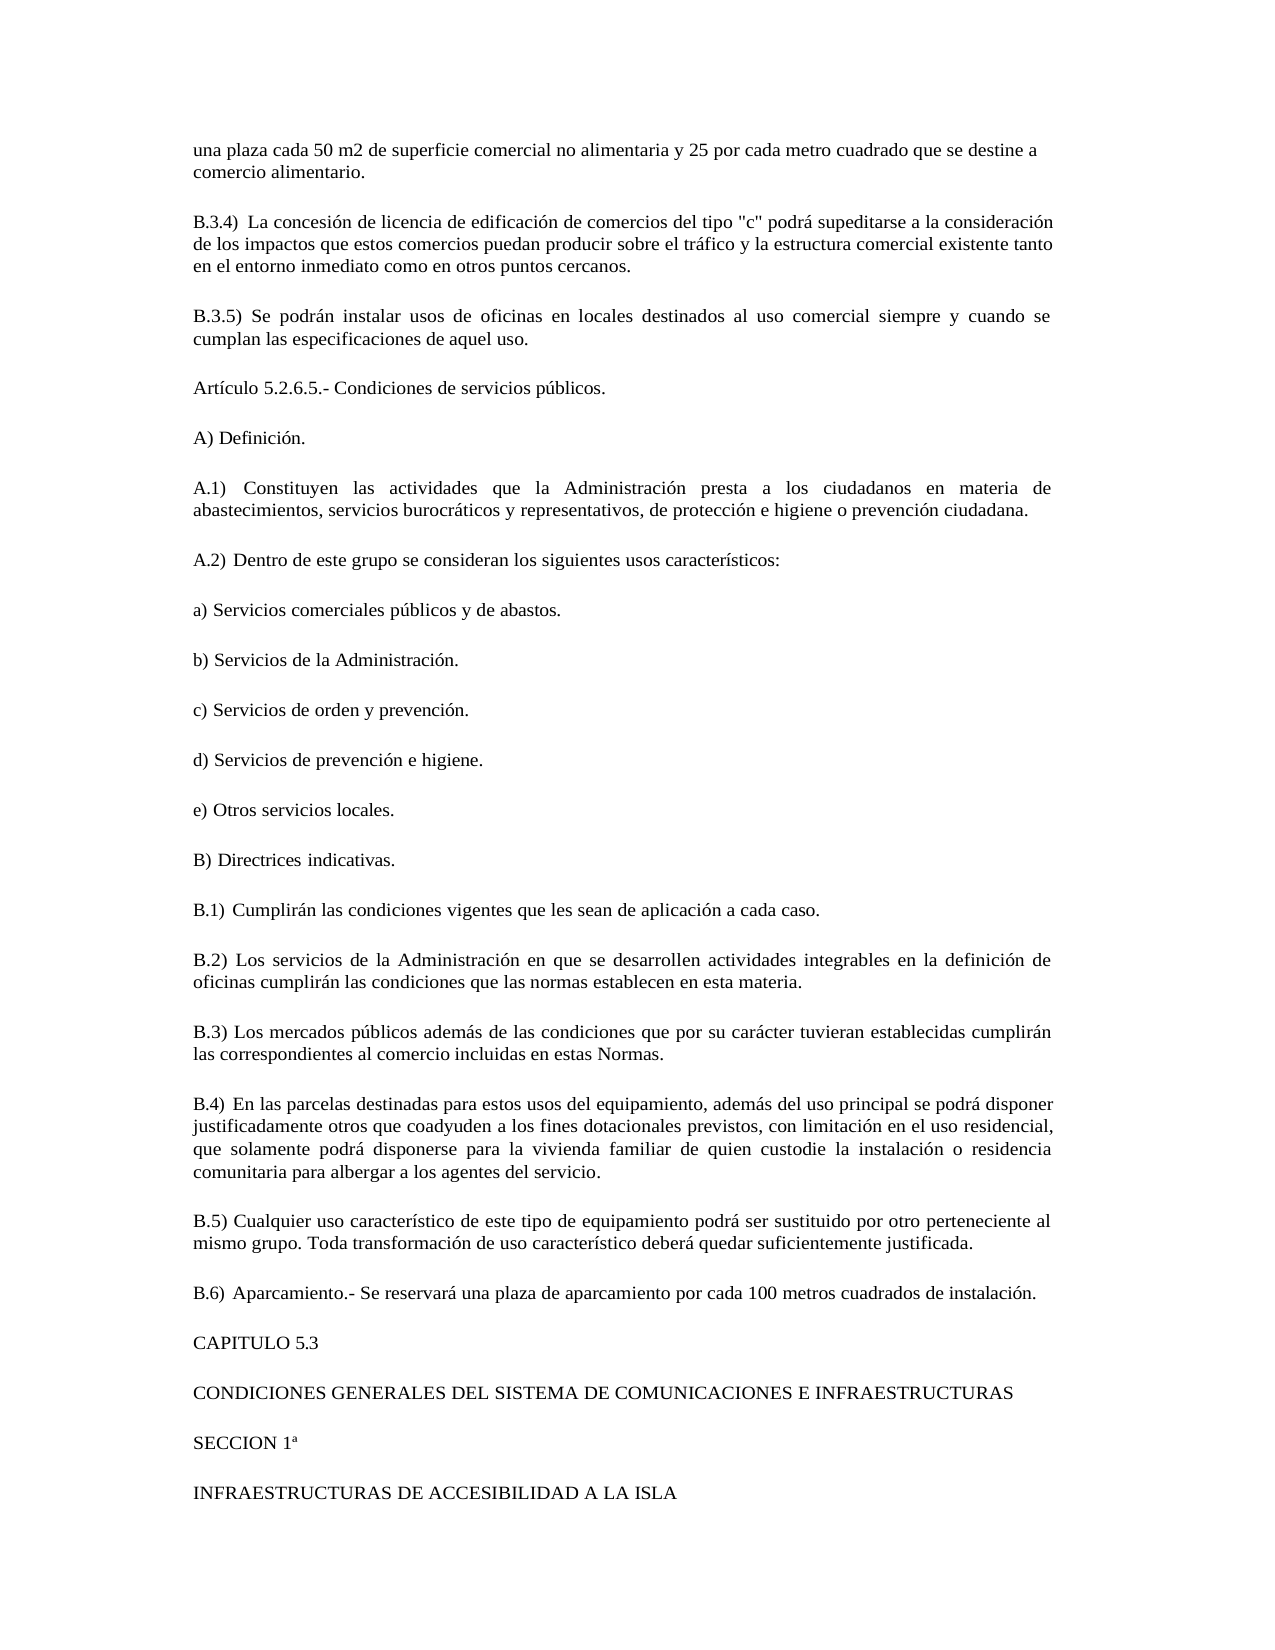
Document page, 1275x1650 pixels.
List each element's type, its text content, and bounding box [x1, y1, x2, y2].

text una plaza cada 50 m2 de superficie comercial no alimentaria y 25 por cada metro cuadrado que se destine a comercio alimentario. [193, 139, 1096, 182]
list Se podrán instalar usos de oficinas en locales destinados al uso comercial siempre y cuando se cumplan las especificaciones de aquel uso. [193, 305, 1053, 349]
list Los servicios de la Administración en que se desarrollen actividades integrables en la definición de oficinas cumplirán las condiciones que las normas establecen en esta materia. [193, 949, 1053, 993]
text CAPITULO 5.3 [193, 1332, 1096, 1354]
text CONDICIONES GENERALES DEL SISTEMA DE COMUNICACIONES E INFRAESTRUCTURAS SECCION 1ª [193, 1382, 1053, 1453]
list Los mercados públicos además de las condiciones que por su carácter tuvieran establecidas cumplirán las correspondientes al comercio incluidas en estas Normas. [193, 1021, 1053, 1065]
list Cumplirán las condiciones vigentes que les sean de aplicación a cada caso. [193, 899, 1096, 921]
list Otros servicios locales. [193, 799, 1096, 820]
list En las parcelas destinadas para estos usos del equipamiento, además del uso principal se podrá disponer justificadamente otros que coadyuden a los fines dotacionales previstos, con limitación en el uso residencial, que solamente podrá disponerse para la vivienda familiar de quien custodie la instalación o residencia comunitaria para albergar a los agentes del servicio. [193, 1093, 1053, 1182]
list Servicios de la Administración. [193, 649, 1096, 670]
list Servicios de orden y prevención. [193, 699, 1096, 721]
list Aparcamiento.- Se reservará una plaza de aparcamiento por cada 100 metros cuadrados de instalación. [193, 1282, 1096, 1304]
list Directrices indicativas. [193, 849, 1096, 870]
text INFRAESTRUCTURAS DE ACCESIBILIDAD A LA ISLA [193, 1482, 1096, 1503]
list Servicios de prevención e higiene. [193, 749, 1096, 771]
list Dentro de este grupo se consideran los siguientes usos característicos: [193, 549, 1096, 571]
list Servicios comerciales públicos y de abastos. [193, 599, 1096, 620]
list La concesión de licencia de edificación de comercios del tipo "c" podrá supeditarse a la consideración de los impactos que estos comercios puedan producir sobre el tráfico y la estructura comercial existente tanto en el entorno inmediato como en otros puntos cercanos. [193, 211, 1053, 277]
list Constituyen las actividades que la Administración presta a los ciudadanos en materia de abastecimientos, servicios burocráticos y representativos, de protección e higiene o prevención ciudadana. [193, 477, 1053, 521]
list Cualquier uso característico de este tipo de equipamiento podrá ser sustituido por otro perteneciente al mismo grupo. Toda transformación de uso característico deberá quedar suficientemente justificada. [193, 1210, 1053, 1254]
text Artículo 5.2.6.5.- Condiciones de servicios públicos. [193, 377, 1096, 399]
list Definición. [193, 427, 1096, 448]
